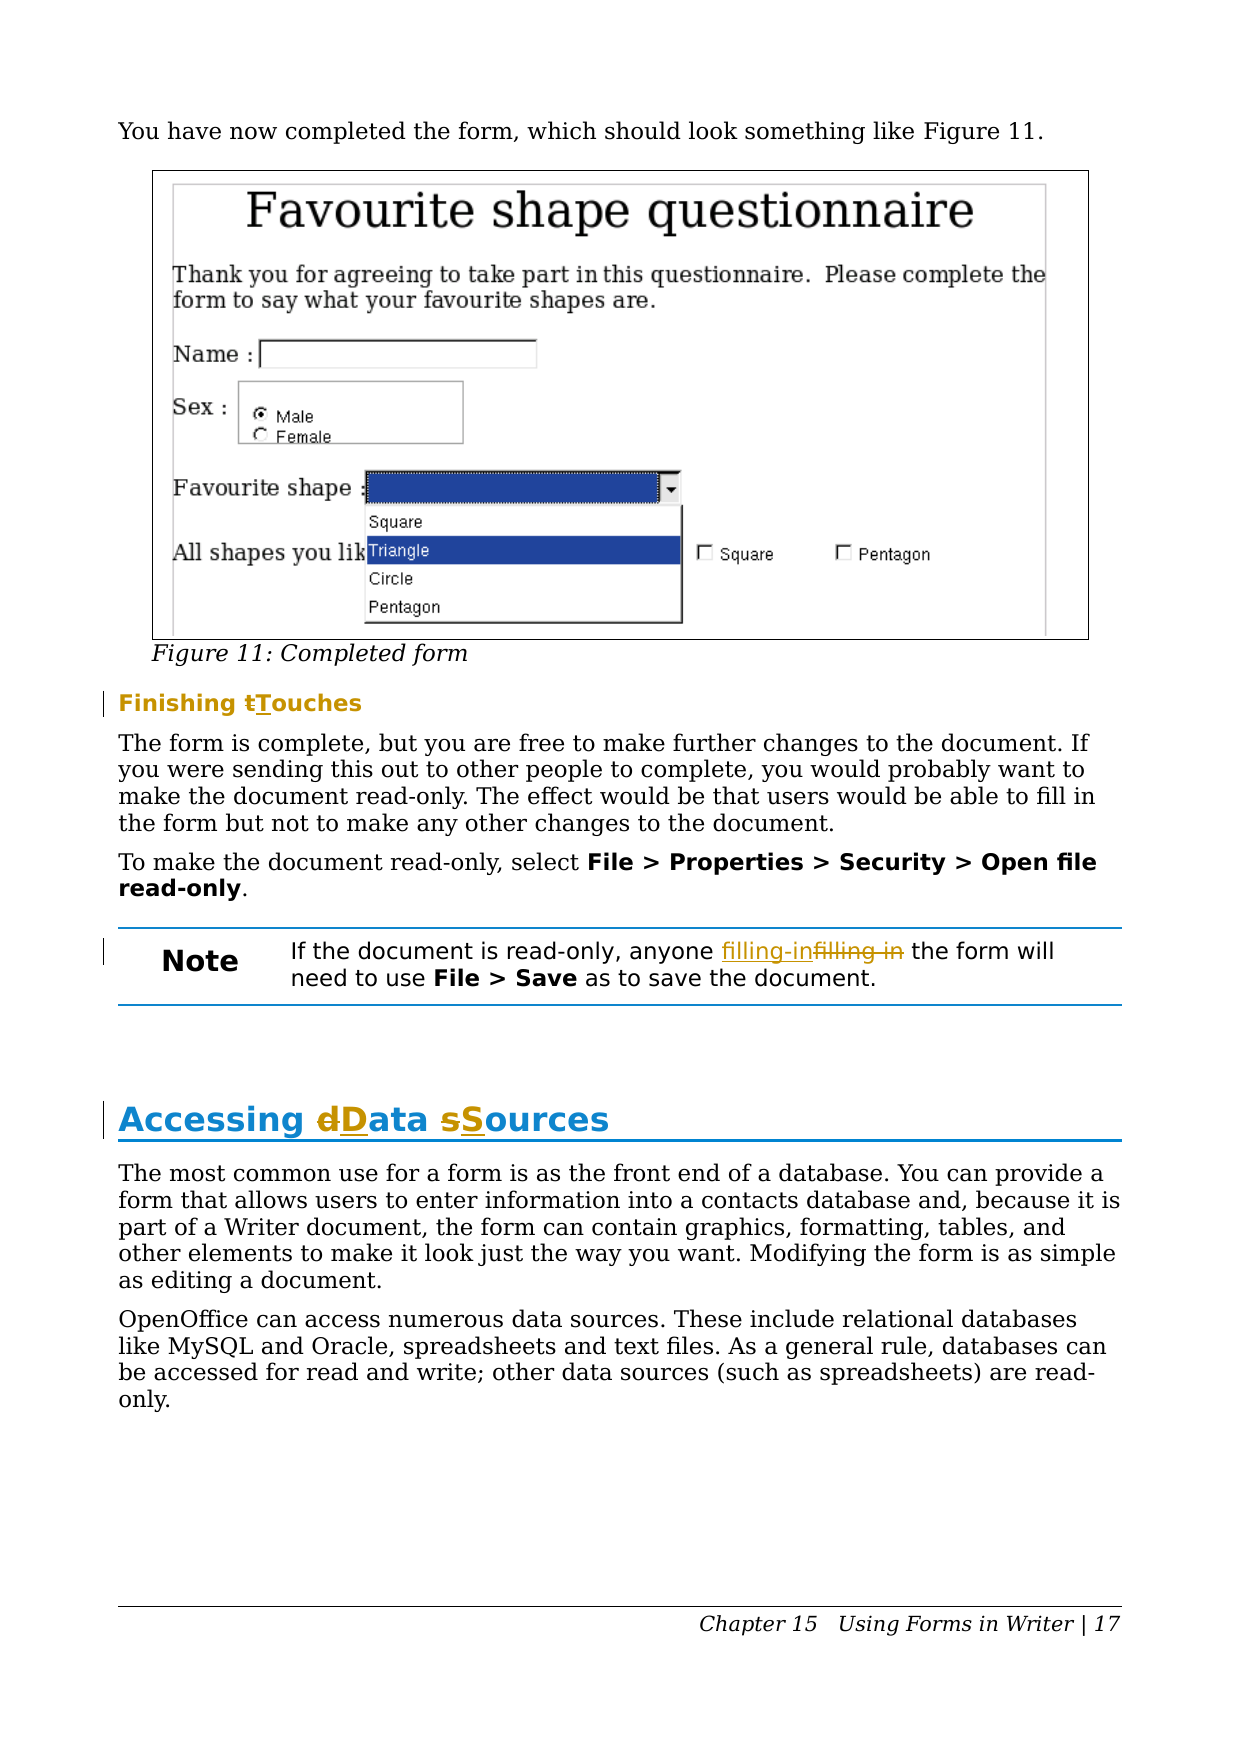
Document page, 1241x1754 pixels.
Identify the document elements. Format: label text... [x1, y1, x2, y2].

text Figure 11: Completed form [152, 640, 1089, 666]
text OpenOffice can access numerous data sources. These include relational databases like MySQL and Oracle, spreadsheets and text files. As a general rule, databases can be accessed for read and write; other data sources (such as spreadsheets) are read-only. [118, 1306, 1122, 1413]
text [153, 171, 1088, 639]
text To make the document read-only, select File > Properties > Security > Open file read-only. [118, 849, 1122, 902]
subtitle Accessing Data Sources [118, 1101, 1122, 1139]
text The form is complete, but you are free to make further changes to the document. If you were sending this out to other people to complete, you would probably want to make the document read-only. The effect would be that users would be able to fill in the form but not to make any other changes to the document. [118, 730, 1122, 836]
table_header If the document is read-only, anyone filling-in the form will need to use File > Save as to save the document. [281, 929, 1122, 1004]
text The most common use for a form is as the front end of a database. You can provide a form that allows users to enter information into a contacts database and, because it is part of a Writer document, the form can contain graphics, formatting, tables, and other elements to make it look just the way you want. Modifying the form is as simple as editing a document. [118, 1160, 1122, 1294]
text You have now completed the form, which should look something like Figure 11. [118, 118, 1122, 145]
subtitle Finishing Touches [118, 691, 1122, 717]
table_header Note [118, 929, 281, 1004]
picture [155, 173, 1085, 636]
